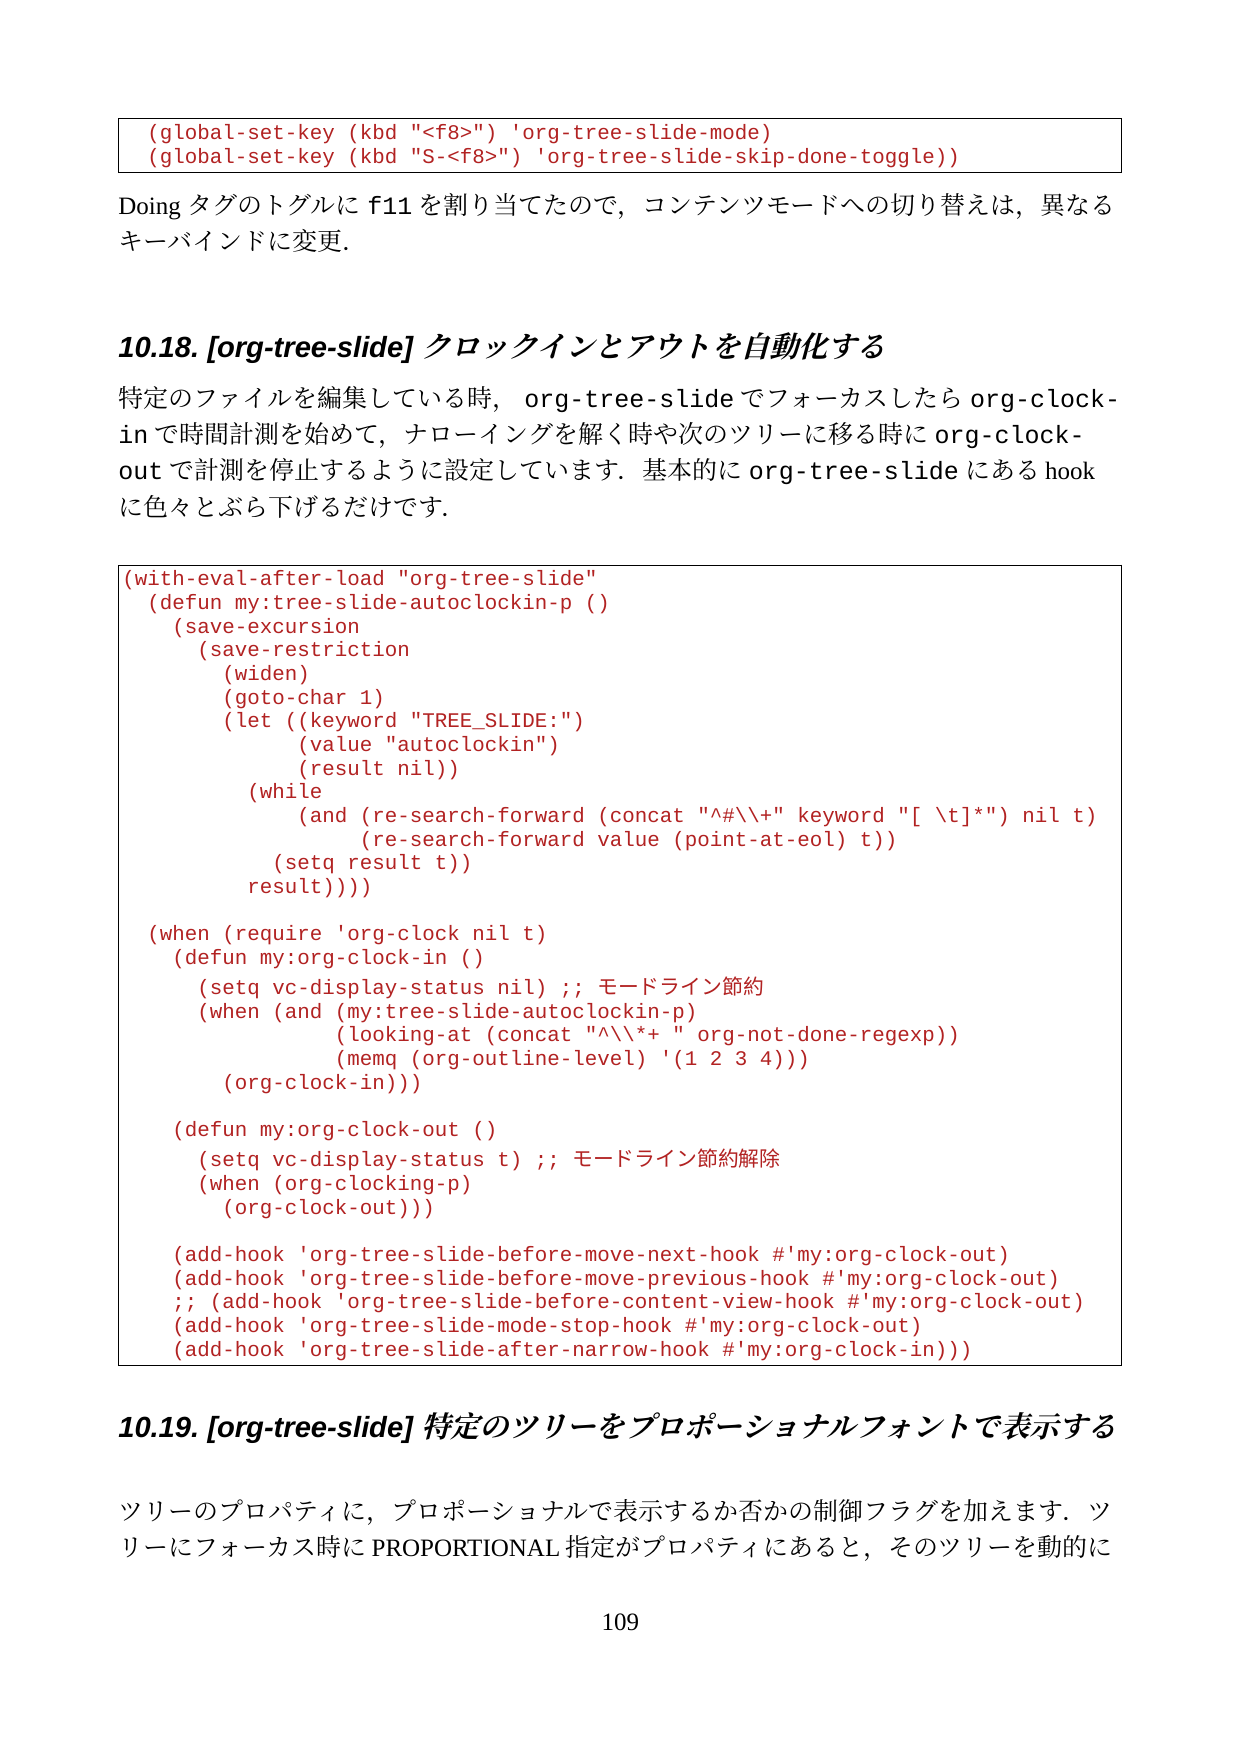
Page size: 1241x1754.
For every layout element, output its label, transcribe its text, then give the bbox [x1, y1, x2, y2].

text ;; (add-hook 'org-tree-slide-before-content-view-hook #'my:org-clock-out) [119, 1287, 1121, 1311]
text Doing タグのトグルに f11 を割り当てたので，コンテンツモードへの切り替えは，異なるキーバインドに変更． [118, 186, 1122, 287]
text (when (require 'org-clock nil t) [119, 919, 1121, 943]
text (org-clock-in))) [119, 1068, 1121, 1091]
text (when (org-clocking-p) [119, 1169, 1121, 1193]
text (global-set-key (kbd "S-<f8>") 'org-tree-slide-skip-done-toggle)) [119, 142, 1121, 172]
text (global-set-key (kbd "<f8>") 'org-tree-slide-mode) [119, 119, 1121, 142]
text (memq (org-outline-level) '(1 2 3 4))) [119, 1044, 1121, 1068]
text (while [119, 777, 1121, 801]
text (add-hook 'org-tree-slide-before-move-previous-hook #'my:org-clock-out) [119, 1264, 1121, 1287]
text (org-clock-out))) [119, 1193, 1121, 1216]
text (add-hook 'org-tree-slide-before-move-next-hook #'my:org-clock-out) [119, 1240, 1121, 1264]
text ツリーのプロパティに，プロポーショナルで表示するか否かの制御フラグを加えます．ツリーにフォーカス時にPROPORTIONAL指定がプロパティにあると，そのツリーを動的に [118, 1492, 1122, 1563]
text (re-search-forward value (point-at-eol) t)) [119, 824, 1121, 848]
text (and (re-search-forward (concat "^#\\+" keyword "[ \t]*") nil t) [119, 801, 1121, 824]
text (setq result t)) [119, 848, 1121, 872]
text result)))) [119, 872, 1121, 896]
text (setq vc-display-status t) ;; モードライン節約解除 [119, 1139, 1121, 1169]
text (defun my:org-clock-out () [119, 1115, 1121, 1139]
text (defun my:org-clock-in () [119, 943, 1121, 966]
subtitle [org-tree-slide] 特定のツリーをプロポーショナルフォントで表示する [118, 1404, 1122, 1479]
text (save-excursion [119, 612, 1121, 635]
text (result nil)) [119, 754, 1121, 777]
text (setq vc-display-status nil) ;; モードライン節約 [119, 966, 1121, 997]
subtitle [org-tree-slide] クロックインとアウトを自動化する [118, 324, 1122, 366]
text (defun my:tree-slide-autoclockin-p () [119, 588, 1121, 612]
text (looking-at (concat "^\\*+ " org-not-done-regexp)) [119, 1021, 1121, 1044]
text (when (and (my:tree-slide-autoclockin-p) [119, 997, 1121, 1021]
text 特定のファイルを編集している時， org-tree-slide でフォーカスしたら org-clock-in で時間計測を始めて，ナローイングを解く時や次のツリーに移る時に org-clock-out で計測を停止するように設定しています．基本的に org-tree-slide にあるhookに色々とぶら下げるだけです． [118, 378, 1122, 552]
text (goto-char 1) [119, 683, 1121, 706]
text (save-restriction [119, 635, 1121, 659]
text (let ((keyword "TREE_SLIDE:") [119, 706, 1121, 730]
text (widen) [119, 659, 1121, 683]
text (with-eval-after-load "org-tree-slide" [119, 566, 1121, 588]
text (value "autoclockin") [119, 730, 1121, 754]
text (add-hook 'org-tree-slide-mode-stop-hook #'my:org-clock-out) [119, 1311, 1121, 1335]
text (add-hook 'org-tree-slide-after-narrow-hook #'my:org-clock-in))) [119, 1335, 1121, 1365]
